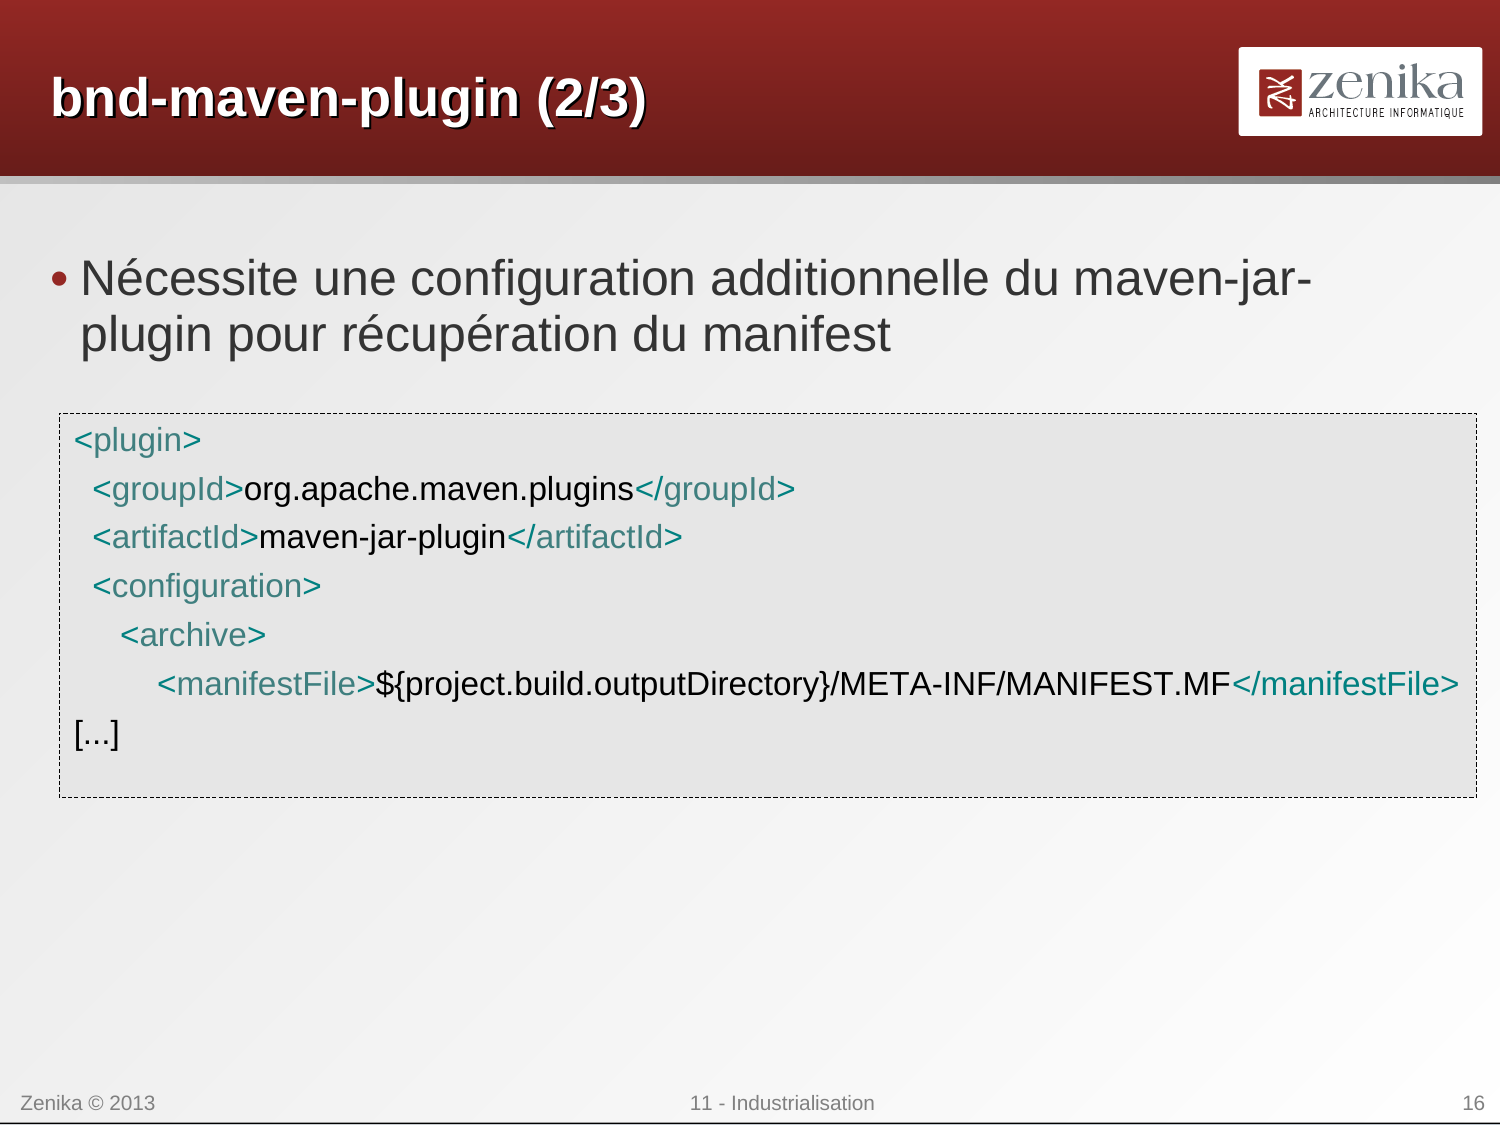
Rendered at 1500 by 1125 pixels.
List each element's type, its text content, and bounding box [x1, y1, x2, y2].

title bnd-maven-plugin (2/3) [50, 15, 1206, 180]
list <plugin> <groupId>org.apache.maven.plugins</groupId> <artifactId>maven-jar-plugin</artifactId> <configuration> <archive> <manifestFile>${project.build.outputDirectory}/META-INF/MANIFEST.MF</manifestFile> [...] [59, 413, 1477, 798]
picture [1257, 58, 1464, 125]
list Nécessite une configuration additionnelle du maven-jar-plugin pour récupération du manifest [50, 249, 1435, 1064]
